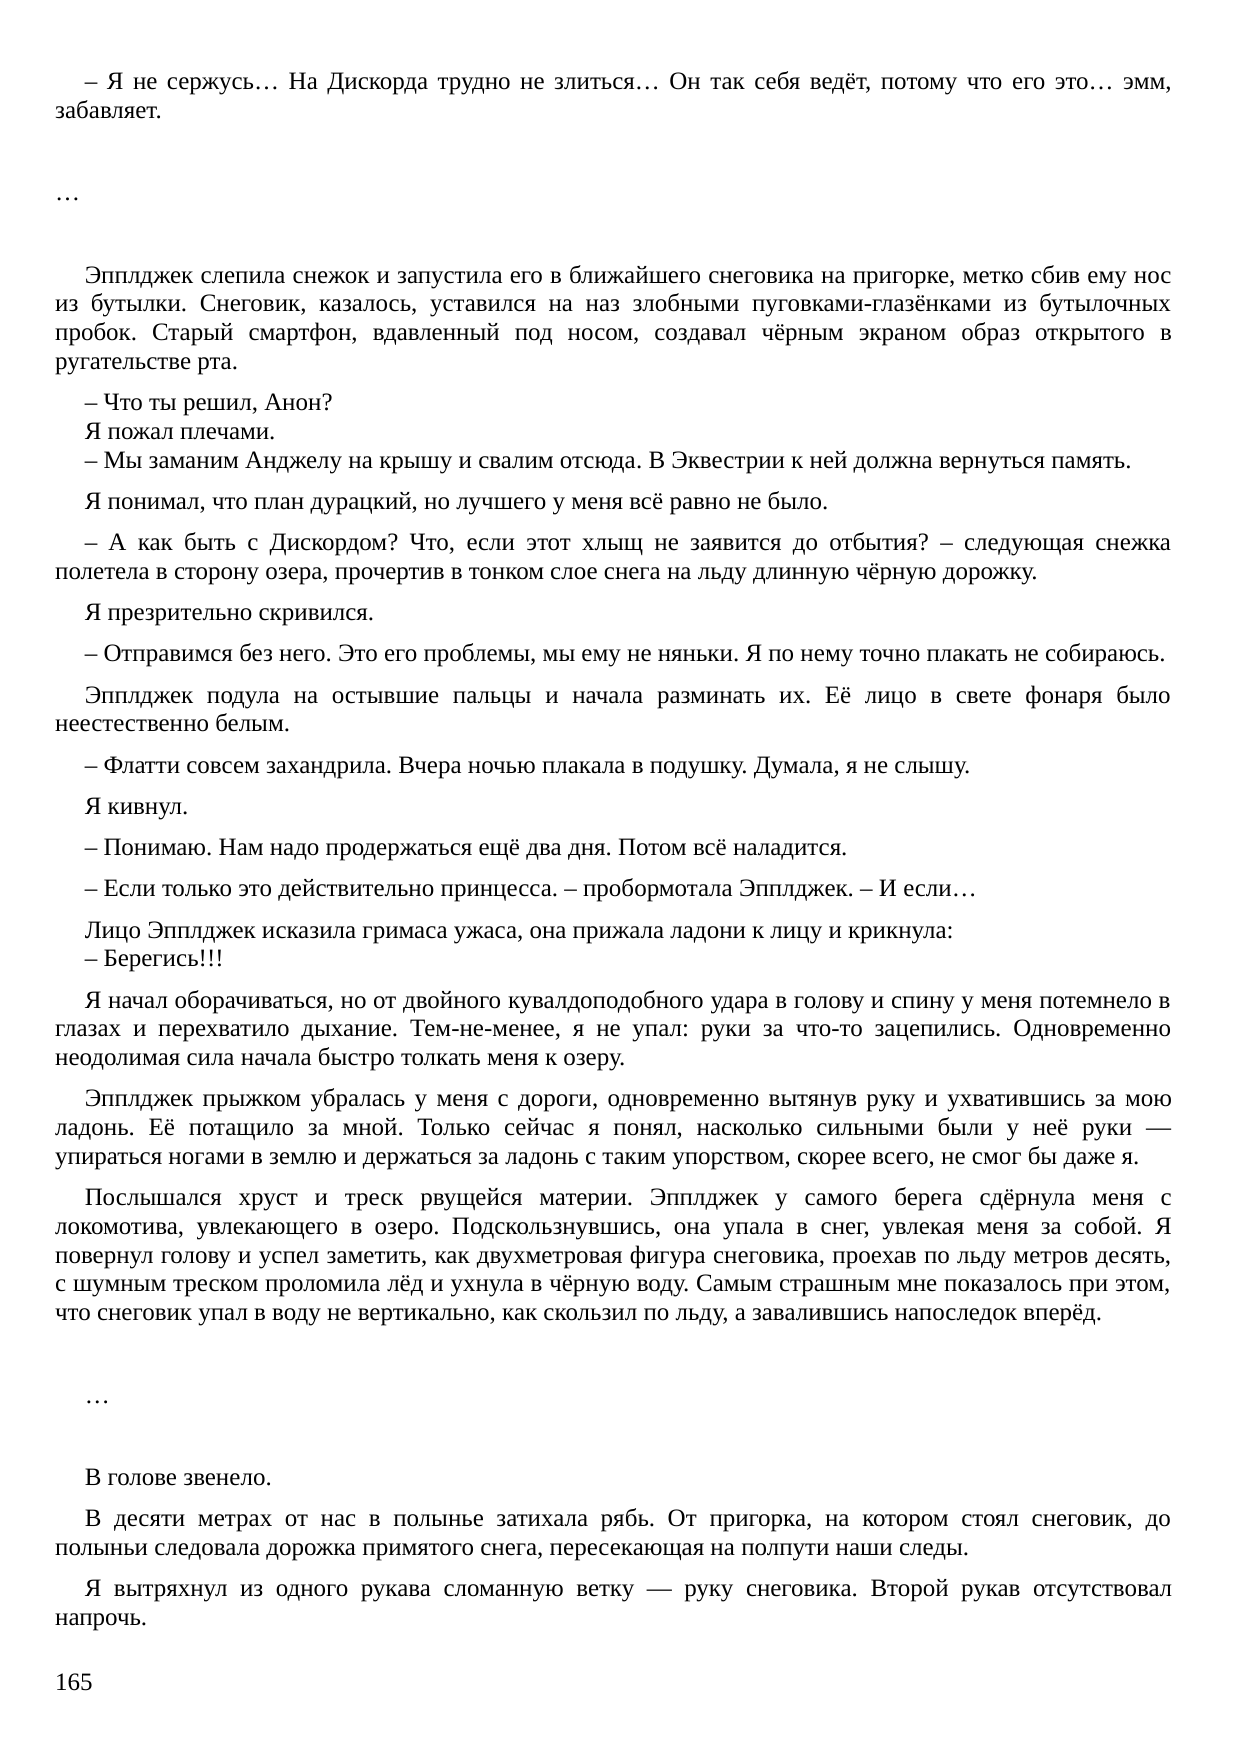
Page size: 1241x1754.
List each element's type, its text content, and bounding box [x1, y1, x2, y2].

text Я начал оборачиваться, но от двойного кувалдоподобного удара в голову и спину у меня потемнело в глазах и перехватило дыхание. Тем-не-менее, я не упал: руки за что-то зацепились. Одновременно неодолимая сила начала быстро толкать меня к озеру. [55, 985, 1173, 1071]
text – Что ты решил, Анон? [55, 387, 1173, 416]
text Я презрительно скривился. [55, 597, 1173, 626]
text Я вытряхнул из одного рукава сломанную ветку — руку снеговика. Второй рукав отсутствовал напрочь. [55, 1573, 1173, 1631]
text Я понимал, что план дурацкий, но лучшего у меня всё равно не было. [55, 486, 1173, 515]
text – Берегись!!! [55, 943, 1173, 972]
text – Флатти совсем захандрила. Вчера ночью плакала в подушку. Думала, я не слышу. [55, 750, 1173, 778]
text – Отправимся без него. Это его проблемы, мы ему не няньки. Я по нему точно плакать не собираюсь. [55, 638, 1173, 667]
text – Если только это действительно принцесса. – пробормотала Эпплджек. – И если… [55, 873, 1173, 902]
text – Я не сержусь… На Дискорда трудно не злиться… Он так себя ведёт, потому что его это… эмм, забавляет. [55, 66, 1173, 123]
text … [55, 1380, 1173, 1408]
text – А как быть с Дискордом? Что, если этот хлыщ не заявится до отбытия? – следующая снежка полетела в сторону озера, прочертив в тонком слое снега на льду длинную чёрную дорожку. [55, 527, 1173, 585]
text – Понимаю. Нам надо продержаться ещё два дня. Потом всё наладится. [55, 832, 1173, 861]
text В десяти метрах от нас в полынье затихала рябь. От пригорка, на котором стоял снеговик, до полыньи следовала дорожка примятого снега, пересекающая на полпути наши следы. [55, 1503, 1173, 1561]
text – Мы заманим Анджелу на крышу и свалим отсюда. В Эквестрии к ней должна вернуться память. [55, 445, 1173, 473]
text Эпплджек прыжком убралась у меня с дороги, одновременно вытянув руку и ухватившись за мою ладонь. Её потащило за мной. Только сейчас я понял, насколько сильными были у неё руки — упираться ногами в землю и держаться за ладонь с таким упорством, скорее всего, не смог бы даже я. [55, 1083, 1173, 1170]
text Эпплджек подула на остывшие пальцы и начала разминать их. Её лицо в свете фонаря было неестественно белым. [55, 680, 1173, 737]
text Эпплджек слепила снежок и запустила его в ближайшего снеговика на пригорке, метко сбив ему нос из бутылки. Снеговик, казалось, уставился на наз злобными пуговками-глазёнками из бутылочных пробок. Старый смартфон, вдавленный под носом, создавал чёрным экраном образ открытого в ругательстве рта. [55, 260, 1173, 375]
text Я пожал плечами. [55, 416, 1173, 445]
text Я кивнул. [55, 791, 1173, 820]
text В голове звенело. [55, 1462, 1173, 1491]
text Лицо Эпплджек исказила гримаса ужаса, она прижала ладони к лицу и крикнула: [55, 915, 1173, 943]
text … [55, 177, 1173, 206]
text Послышался хруст и треск рвущейся материи. Эпплджек у самого берега сдёрнула меня с локомотива, увлекающего в озеро. Подскользнувшись, она упала в снег, увлекая меня за собой. Я повернул голову и успел заметить, как двухметровая фигура снеговика, проехав по льду метров десять, с шумным треском проломила лёд и ухнула в чёрную воду. Самым страшным мне показалось при этом, что снеговик упал в воду не вертикально, как скользил по льду, а завалившись напоследок вперёд. [55, 1182, 1173, 1326]
